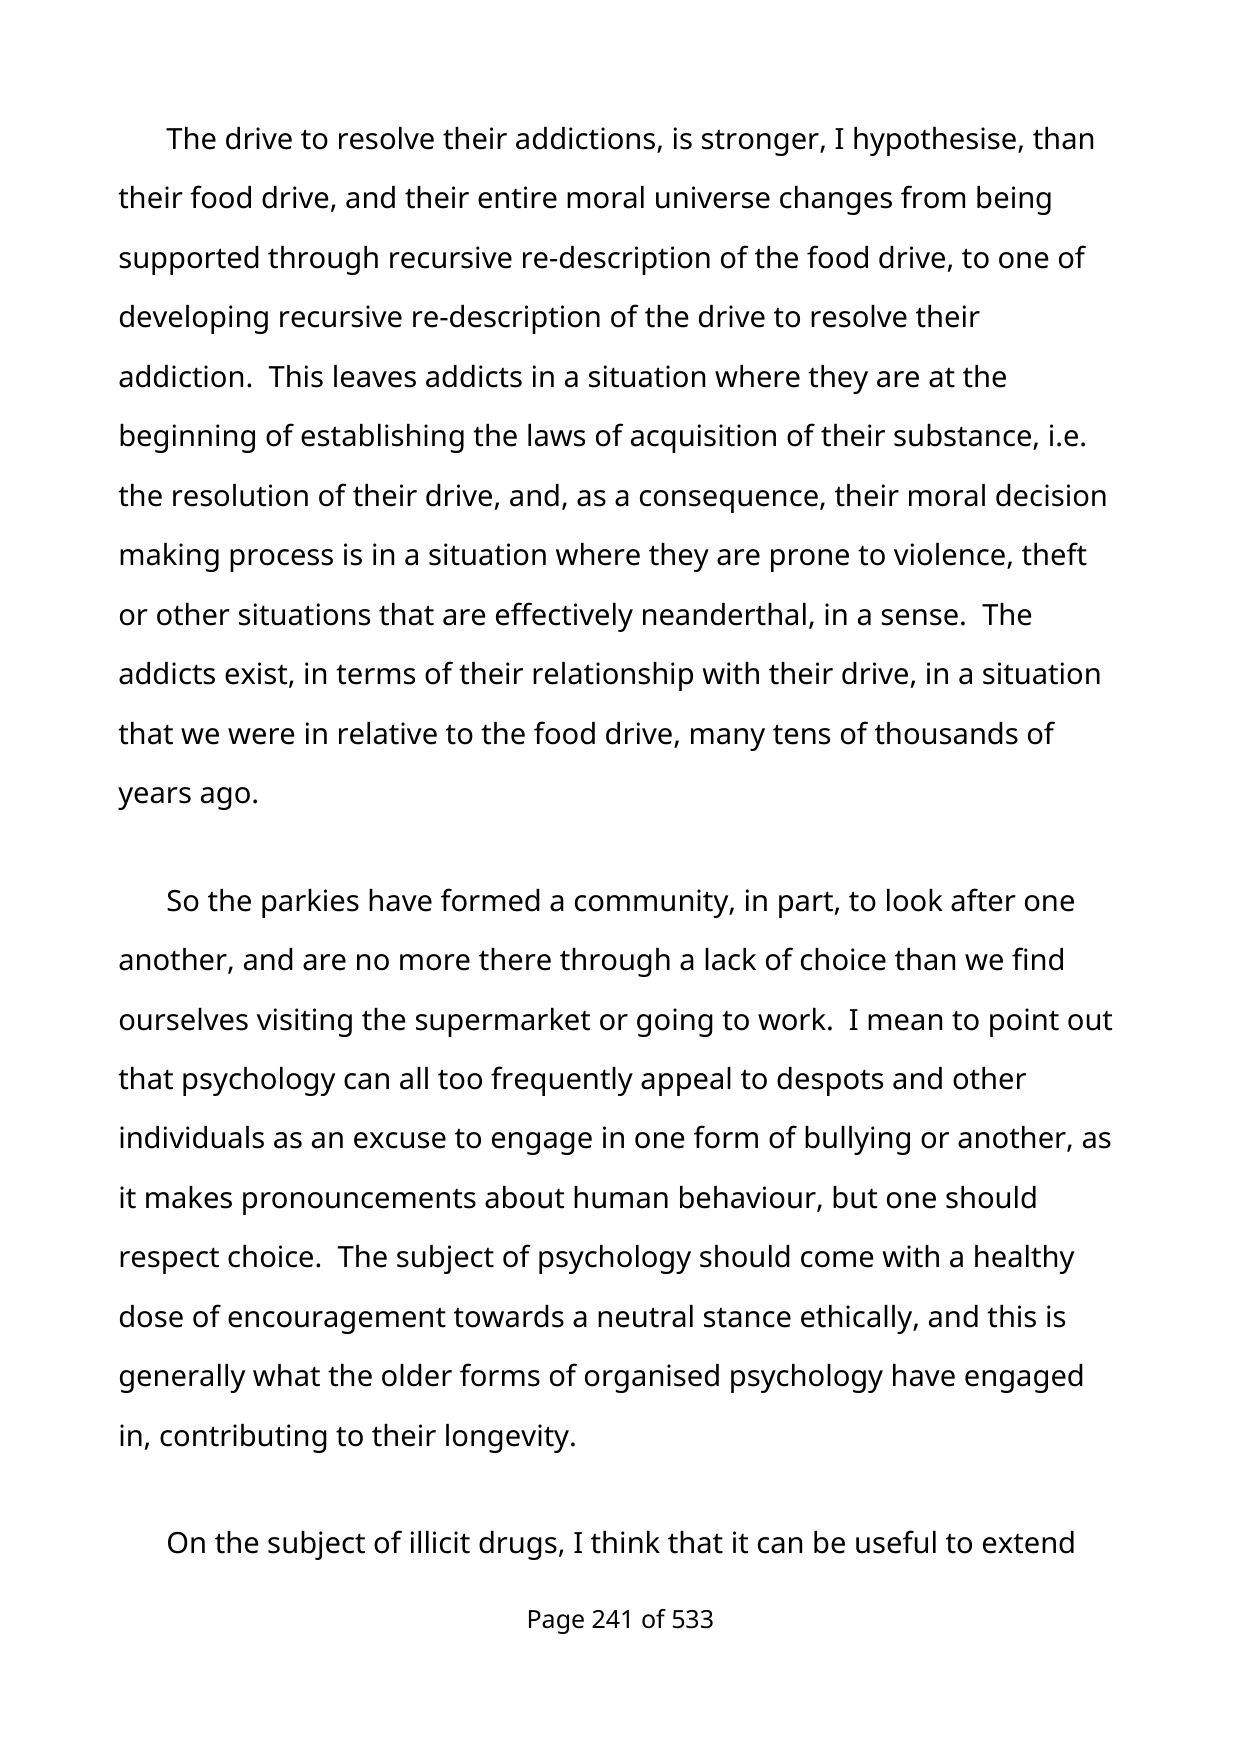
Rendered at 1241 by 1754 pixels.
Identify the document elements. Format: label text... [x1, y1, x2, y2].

text The drive to resolve their addictions, is stronger, I hypothesise, than their food drive, and their entire moral universe changes from being supported through recursive re-description of the food drive, to one of developing recursive re-description of the drive to resolve their addiction. This leaves addicts in a situation where they are at the beginning of establishing the laws of acquisition of their substance, i.e. the resolution of their drive, and, as a consequence, their moral decision making process is in a situation where they are prone to violence, theft or other situations that are effectively neanderthal, in a sense. The addicts exist, in terms of their relationship with their drive, in a situation that we were in relative to the food drive, many tens of thousands of years ago. [118, 118, 1122, 812]
text So the parkies have formed a community, in part, to look after one another, and are no more there through a lack of choice than we find ourselves visiting the supermarket or going to work. I mean to point out that psychology can all too frequently appeal to despots and other individuals as an excuse to engage in one form of bullying or another, as it makes pronouncements about human behaviour, but one should respect choice. The subject of psychology should come with a healthy dose of encouragement towards a neutral stance ethically, and this is generally what the older forms of organised psychology have engaged in, contributing to their longevity. [118, 880, 1122, 1455]
text On the subject of illicit drugs, I think that it can be useful to extend [118, 1522, 1122, 1562]
